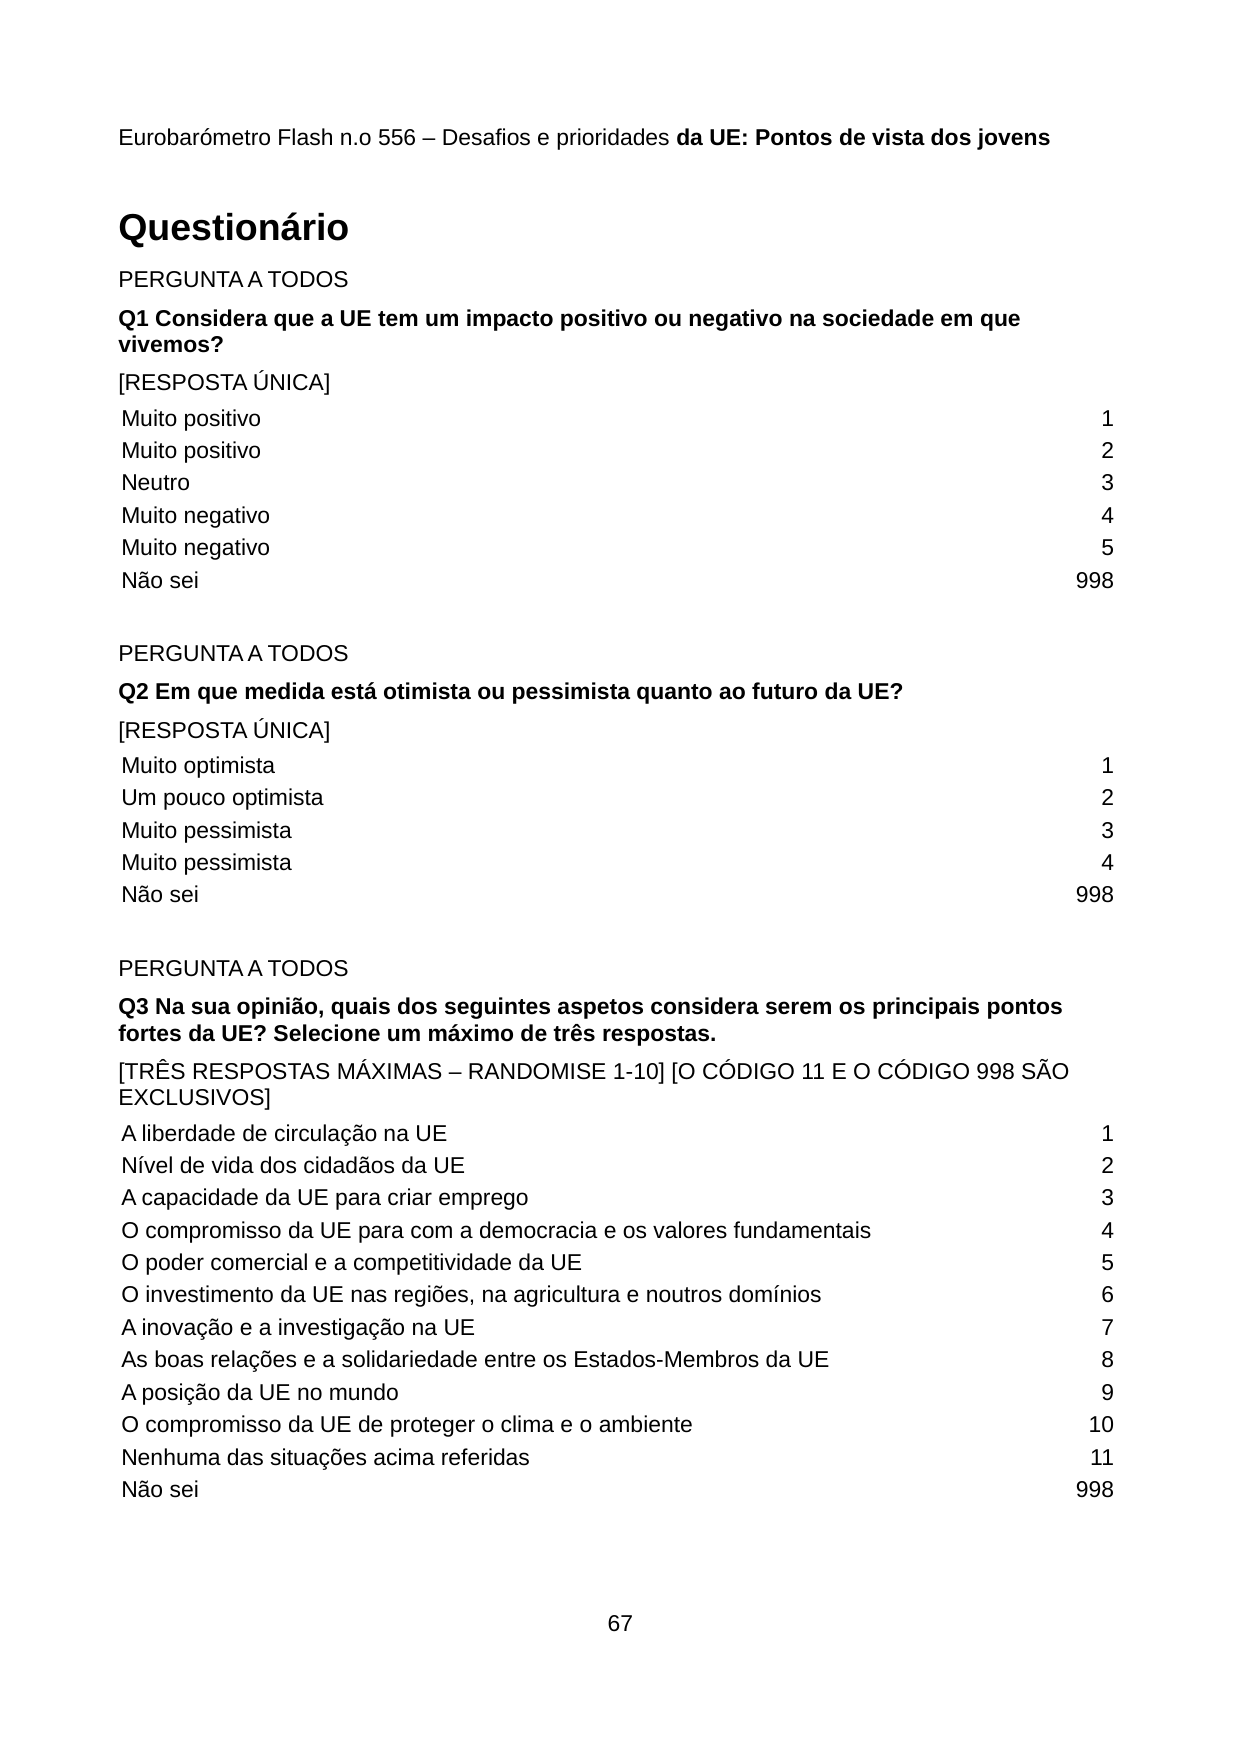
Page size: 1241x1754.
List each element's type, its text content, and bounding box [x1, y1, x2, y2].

table_cell Muito pessimista [118, 846, 1004, 878]
text PERGUNTA A TODOS [118, 640, 1122, 666]
table_header Muito optimista [118, 749, 1004, 781]
table_cell O compromisso da UE de proteger o clima e o ambiente [118, 1408, 1004, 1440]
table_cell 4 [1004, 846, 1117, 878]
table_cell 9 [1004, 1376, 1117, 1408]
table_cell A posição da UE no mundo [118, 1376, 1004, 1408]
table_header 1 [1004, 749, 1117, 781]
table_cell 2 [1004, 1149, 1117, 1181]
table_cell Não sei [118, 879, 1004, 911]
table_cell As boas relações e a solidariedade entre os Estados-Membros da UE [118, 1343, 1004, 1376]
table_cell Muito negativo [118, 531, 1004, 563]
table_cell Nenhuma das situações acima referidas [118, 1440, 1004, 1473]
table_cell 4 [1004, 499, 1117, 531]
table_cell 5 [1004, 1246, 1117, 1278]
table_cell 3 [1004, 466, 1117, 499]
table_header Muito positivo [118, 402, 1004, 434]
subtitle Questionário [118, 205, 1122, 248]
table_cell 998 [1004, 1473, 1117, 1505]
table_cell Não sei [118, 1473, 1004, 1505]
table_cell 6 [1004, 1279, 1117, 1311]
table_cell 998 [1004, 564, 1117, 596]
table_header 1 [1004, 402, 1117, 434]
table_cell Nível de vida dos cidadãos da UE [118, 1149, 1004, 1181]
table_cell Neutro [118, 466, 1004, 499]
text Q2 Em que medida está otimista ou pessimista quanto ao futuro da UE? [118, 678, 1122, 705]
table_cell A inovação e a investigação na UE [118, 1311, 1004, 1343]
table_cell Muito pessimista [118, 814, 1004, 846]
table_cell 2 [1004, 434, 1117, 466]
table_cell Muito negativo [118, 499, 1004, 531]
table_cell O poder comercial e a competitividade da UE [118, 1246, 1004, 1278]
text PERGUNTA A TODOS [118, 955, 1122, 981]
table_cell 10 [1004, 1408, 1117, 1440]
table_cell A capacidade da UE para criar emprego [118, 1181, 1004, 1214]
table_cell 3 [1004, 1181, 1117, 1214]
table_header 1 [1004, 1116, 1117, 1149]
table_cell 7 [1004, 1311, 1117, 1343]
table_cell 11 [1004, 1440, 1117, 1473]
table_cell Muito positivo [118, 434, 1004, 466]
text [RESPOSTA ÚNICA] [118, 717, 1122, 743]
table_cell 2 [1004, 781, 1117, 814]
table_cell Não sei [118, 564, 1004, 596]
table_cell Um pouco optimista [118, 781, 1004, 814]
table_cell 998 [1004, 879, 1117, 911]
text Q3 Na sua opinião, quais dos seguintes aspetos considera serem os principais pontos fortes da UE? Selecione um máximo de três respostas. [118, 993, 1122, 1046]
text PERGUNTA A TODOS [118, 266, 1122, 293]
text [RESPOSTA ÚNICA] [118, 369, 1122, 396]
table_cell O compromisso da UE para com a democracia e os valores fundamentais [118, 1214, 1004, 1246]
table_cell O investimento da UE nas regiões, na agricultura e noutros domínios [118, 1279, 1004, 1311]
table_cell 5 [1004, 531, 1117, 563]
table_cell 3 [1004, 814, 1117, 846]
text Q1 Considera que a UE tem um impacto positivo ou negativo na sociedade em que vivemos? [118, 305, 1122, 357]
text [TRÊS RESPOSTAS MÁXIMAS – RANDOMISE 1-10] [O CÓDIGO 11 E O CÓDIGO 998 SÃO EXCLUSIVOS] [118, 1058, 1122, 1111]
table_cell 4 [1004, 1214, 1117, 1246]
table_cell 8 [1004, 1343, 1117, 1376]
table_header A liberdade de circulação na UE [118, 1116, 1004, 1149]
